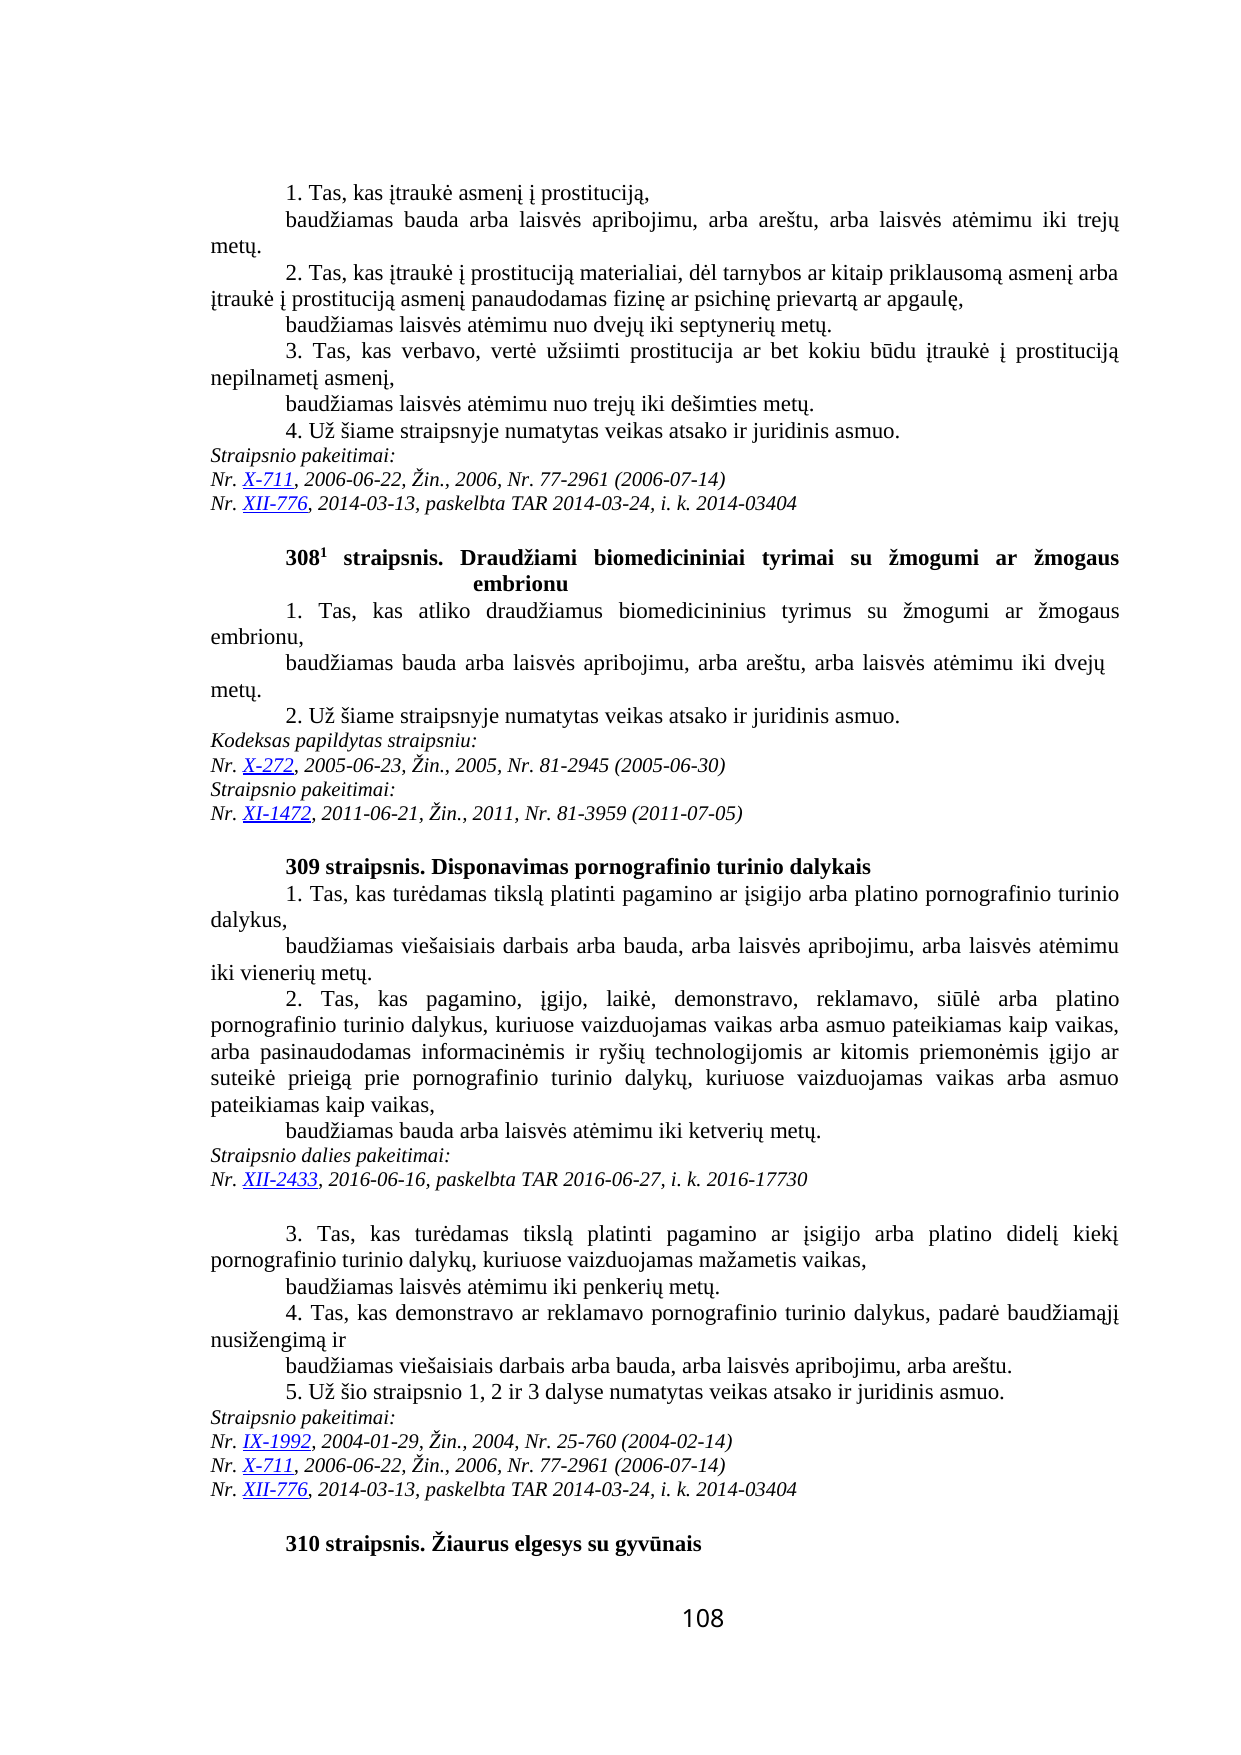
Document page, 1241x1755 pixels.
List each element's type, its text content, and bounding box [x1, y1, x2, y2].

text baudžiamas bauda arba laisvės apribojimu, arba areštu, arba laisvės atėmimu iki trejų metų. [210, 206, 1120, 258]
text 3. Tas, kas verbavo, vertė užsiimti prostitucija ar bet kokiu būdu įtraukė į prostituciją nepilnametį asmenį, [210, 338, 1120, 390]
text Kodeksas papildytas straipsniu: [210, 728, 1120, 752]
text Nr. X-711, 2006-06-22, Žin., 2006, Nr. 77-2961 (2006-07-14) [210, 467, 1120, 491]
text Straipsnio pakeitimai: [210, 443, 1120, 467]
text 1. Tas, kas įtraukė asmenį į prostituciją, [210, 179, 1120, 206]
text 2. Tas, kas įtraukė į prostituciją materialiai, dėl tarnybos ar kitaip priklausomą asmenį arba įtraukė į prostituciją asmenį panaudodamas fizinę ar psichinę prievartą ar apgaulę, [210, 258, 1120, 311]
text Straipsnio pakeitimai: [210, 1405, 1120, 1429]
text Straipsnio pakeitimai: [210, 777, 1120, 801]
text 1. Tas, kas atliko draudžiamus biomedicininius tyrimus su žmogumi ar žmogaus embrionu, [210, 597, 1120, 649]
text baudžiamas bauda arba laisvės atėmimu iki ketverių metų. [210, 1117, 1120, 1143]
text baudžiamas bauda arba laisvės apribojimu, arba areštu, arba laisvės atėmimu iki dvejų metų. [210, 649, 1106, 702]
text 3. Tas, kas turėdamas tikslą platinti pagamino ar įsigijo arba platino didelį kiekį pornografinio turinio dalykų, kuriuose vaizduojamas mažametis vaikas, [210, 1220, 1120, 1273]
text 309 straipsnis. Disponavimas pornografinio turinio dalykais [285, 853, 1120, 880]
text 2. Už šiame straipsnyje numatytas veikas atsako ir juridinis asmuo. [210, 702, 1120, 728]
text 1. Tas, kas turėdamas tikslą platinti pagamino ar įsigijo arba platino pornografinio turinio dalykus, [210, 880, 1120, 932]
text Nr. X-272, 2005-06-23, Žin., 2005, Nr. 81-2945 (2005-06-30) [210, 752, 1120, 777]
text Nr. X-711, 2006-06-22, Žin., 2006, Nr. 77-2961 (2006-07-14) [210, 1453, 1120, 1477]
text baudžiamas viešaisiais darbais arba bauda, arba laisvės apribojimu, arba laisvės atėmimu iki vienerių metų. [210, 932, 1120, 985]
text baudžiamas viešaisiais darbais arba bauda, arba laisvės apribojimu, arba areštu. [210, 1352, 1120, 1378]
text 4. Už šiame straipsnyje numatytas veikas atsako ir juridinis asmuo. [210, 417, 1120, 443]
text 3081 straipsnis. Draudžiami biomedicininiai tyrimai su žmogumi ar žmogaus embrionu [285, 544, 1120, 597]
text Straipsnio dalies pakeitimai: [210, 1143, 1120, 1167]
text 5. Už šio straipsnio 1, 2 ir 3 dalyse numatytas veikas atsako ir juridinis asmuo. [210, 1378, 1120, 1405]
text Nr. XII-776, 2014-03-13, paskelbta TAR 2014-03-24, i. k. 2014-03404 [210, 491, 1120, 515]
text 310 straipsnis. Žiaurus elgesys su gyvūnais [210, 1530, 1120, 1556]
text 2. Tas, kas pagamino, įgijo, laikė, demonstravo, reklamavo, siūlė arba platino pornografinio turinio dalykus, kuriuose vaizduojamas vaikas arba asmuo pateikiamas kaip vaikas, arba pasinaudodamas informacinėmis ir ryšių technologijomis ar kitomis priemonėmis įgijo ar suteikė prieigą prie pornografinio turinio dalykų, kuriuose vaizduojamas vaikas arba asmuo pateikiamas kaip vaikas, [210, 985, 1120, 1117]
text Nr. XII-2433, 2016-06-16, paskelbta TAR 2016-06-27, i. k. 2016-17730 [210, 1167, 1120, 1191]
text Nr. XI-1472, 2011-06-21, Žin., 2011, Nr. 81-3959 (2011-07-05) [210, 801, 1120, 825]
text Nr. IX-1992, 2004-01-29, Žin., 2004, Nr. 25-760 (2004-02-14) [210, 1429, 1120, 1453]
text baudžiamas laisvės atėmimu iki penkerių metų. [210, 1273, 1120, 1299]
text baudžiamas laisvės atėmimu nuo dvejų iki septynerių metų. [210, 311, 1120, 338]
text Nr. XII-776, 2014-03-13, paskelbta TAR 2014-03-24, i. k. 2014-03404 [210, 1477, 1120, 1501]
text baudžiamas laisvės atėmimu nuo trejų iki dešimties metų. [210, 390, 1120, 417]
text 4. Tas, kas demonstravo ar reklamavo pornografinio turinio dalykus, padarė baudžiamąjį nusižengimą ir [210, 1299, 1120, 1352]
